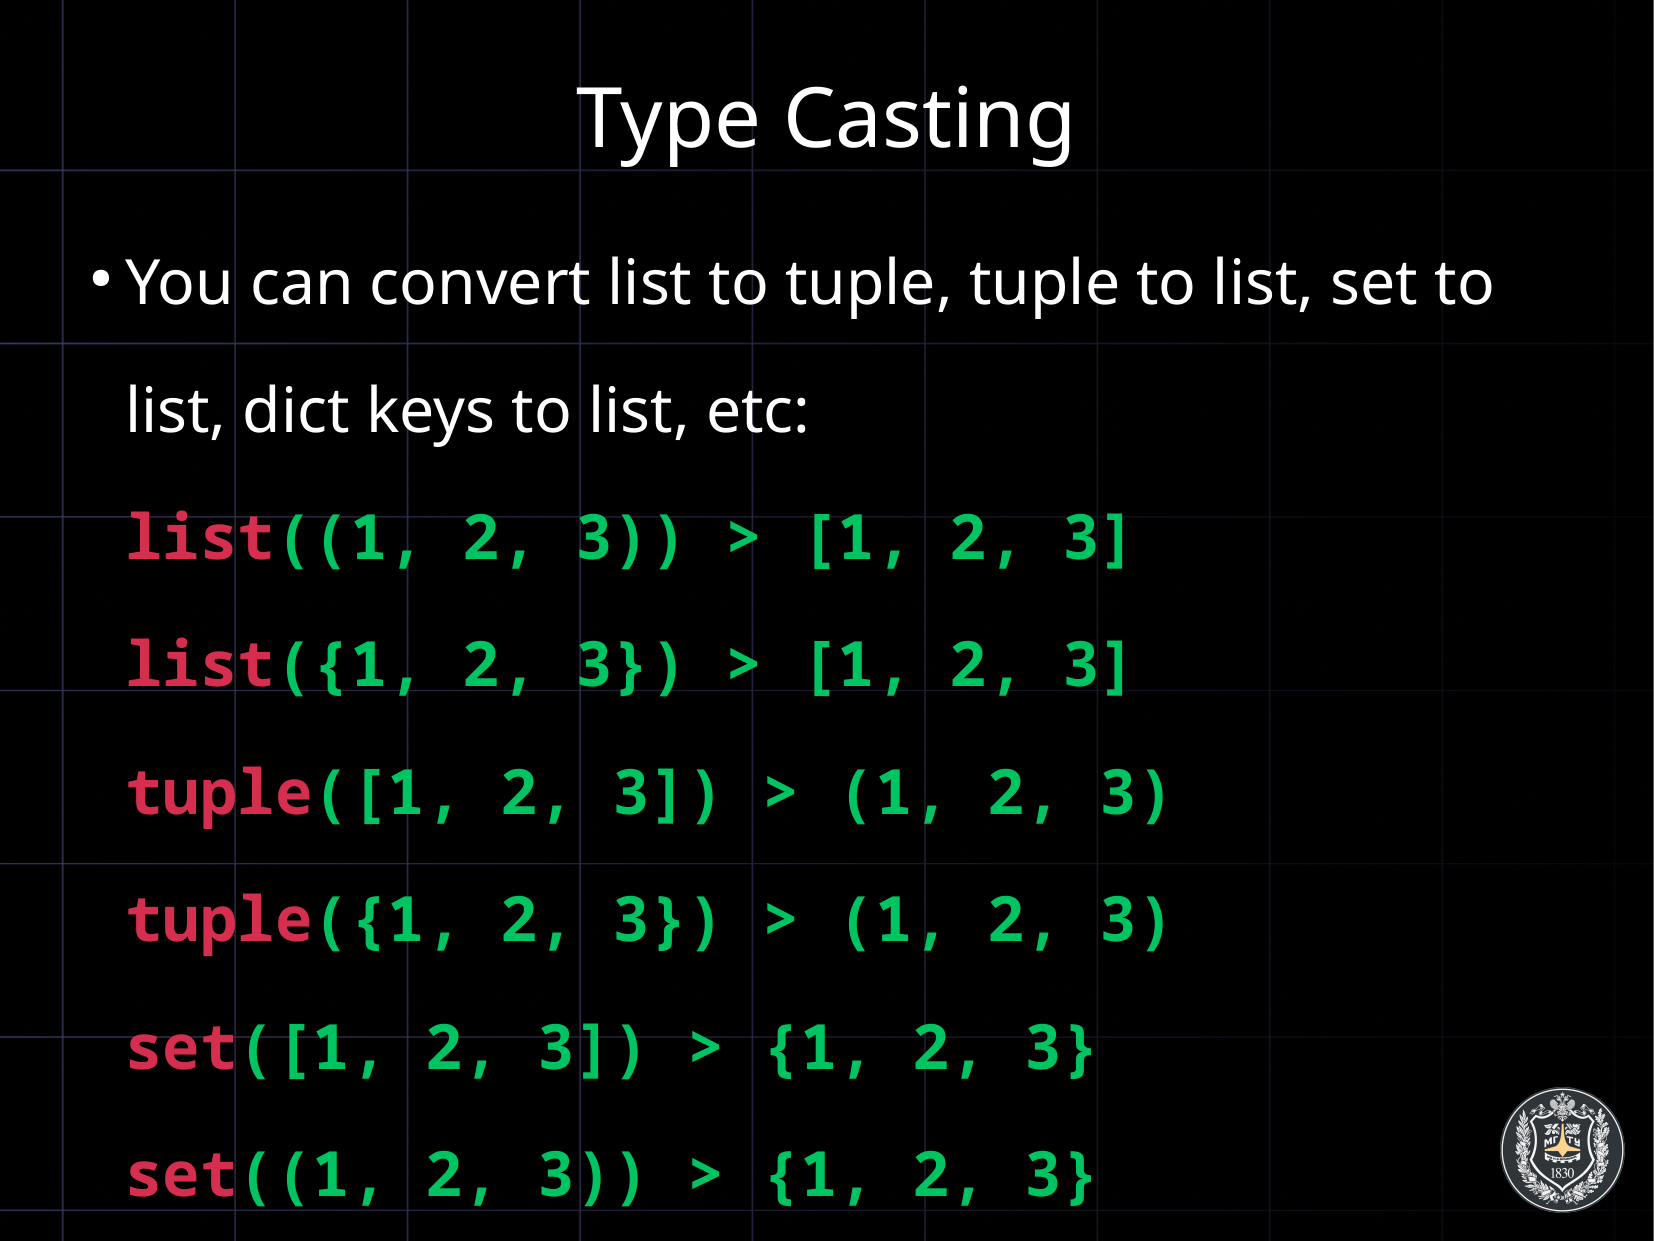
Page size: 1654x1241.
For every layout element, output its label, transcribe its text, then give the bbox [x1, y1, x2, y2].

text_box You can convert list to tuple, tuple to list, set to list, dict keys to list, etc: list((1, 2, 3)) > [1, 2, 3] list({1, 2, 3}) > [1, 2, 3] tuple([1, 2, 3]) > (1, 2, 3) tuple({1, 2, 3}) > (1, 2, 3) set([1, 2, 3]) > {1, 2, 3} set((1, 2, 3)) > {1, 2, 3} list({1: 2, 3: 4}.keys()) > [1, 3] list({1: 2, 3: 4}.values()) > [2, 4] [75, 187, 1576, 1141]
title Type Casting [82, 37, 1571, 187]
picture [0, 0, 1654, 1241]
